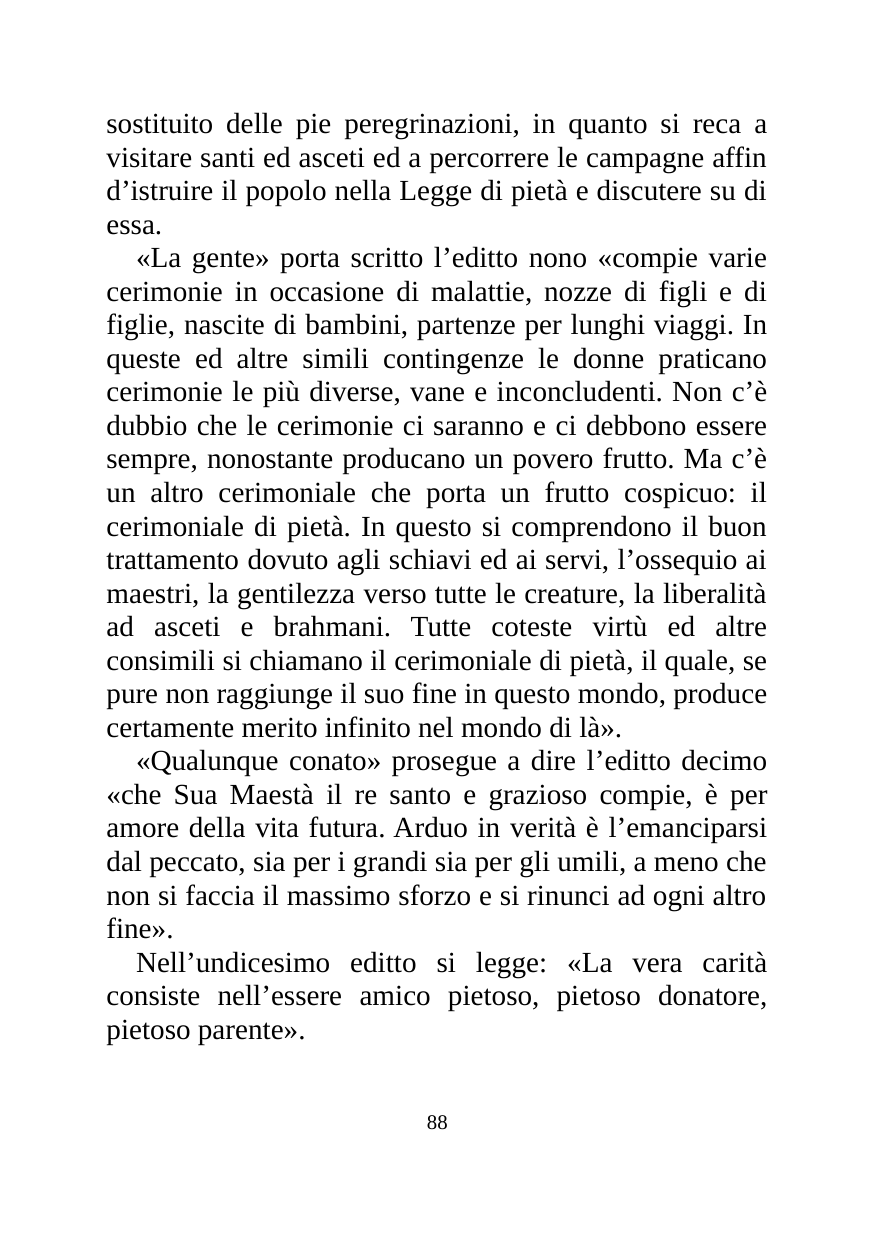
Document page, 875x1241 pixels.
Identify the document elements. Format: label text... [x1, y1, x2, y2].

text «Qualunque conato» prosegue a dire l’editto decimo «che Sua Maestà il re santo e grazioso compie, è per amore della vita futura. Arduo in verità è l’emanciparsi dal peccato, sia per i grandi sia per gli umili, a meno che non si faccia il massimo sforzo e si rinunci ad ogni altro fine». [106, 743, 768, 945]
text «La gente» porta scritto l’editto nono «compie varie cerimonie in occasione di malattie, nozze di figli e di figlie, nascite di bambini, partenze per lunghi viaggi. In queste ed altre simili contingenze le donne praticano cerimonie le più diverse, vane e inconcludenti. Non c’è dubbio che le cerimonie ci saranno e ci debbono essere sempre, nonostante producano un povero frutto. Ma c’è un altro cerimoniale che porta un frutto cospicuo: il cerimoniale di pietà. In questo si comprendono il buon trattamento dovuto agli schiavi ed ai servi, l’ossequio ai maestri, la gentilezza verso tutte le creature, la liberalità ad asceti e brahmani. Tutte coteste virtù ed altre consimili si chiamano il cerimoniale di pietà, il quale, se pure non raggiunge il suo fine in questo mondo, produce certamente merito infinito nel mondo di là». [106, 240, 768, 743]
text Nell’undicesimo editto si legge: «La vera carità consiste nell’essere amico pietoso, pietoso donatore, pietoso parente». [106, 945, 768, 1045]
text sostituito delle pie peregrinazioni, in quanto si reca a visitare santi ed asceti ed a percorrere le campagne affin d’istruire il popolo nella Legge di pietà e discutere su di essa. [106, 106, 768, 240]
